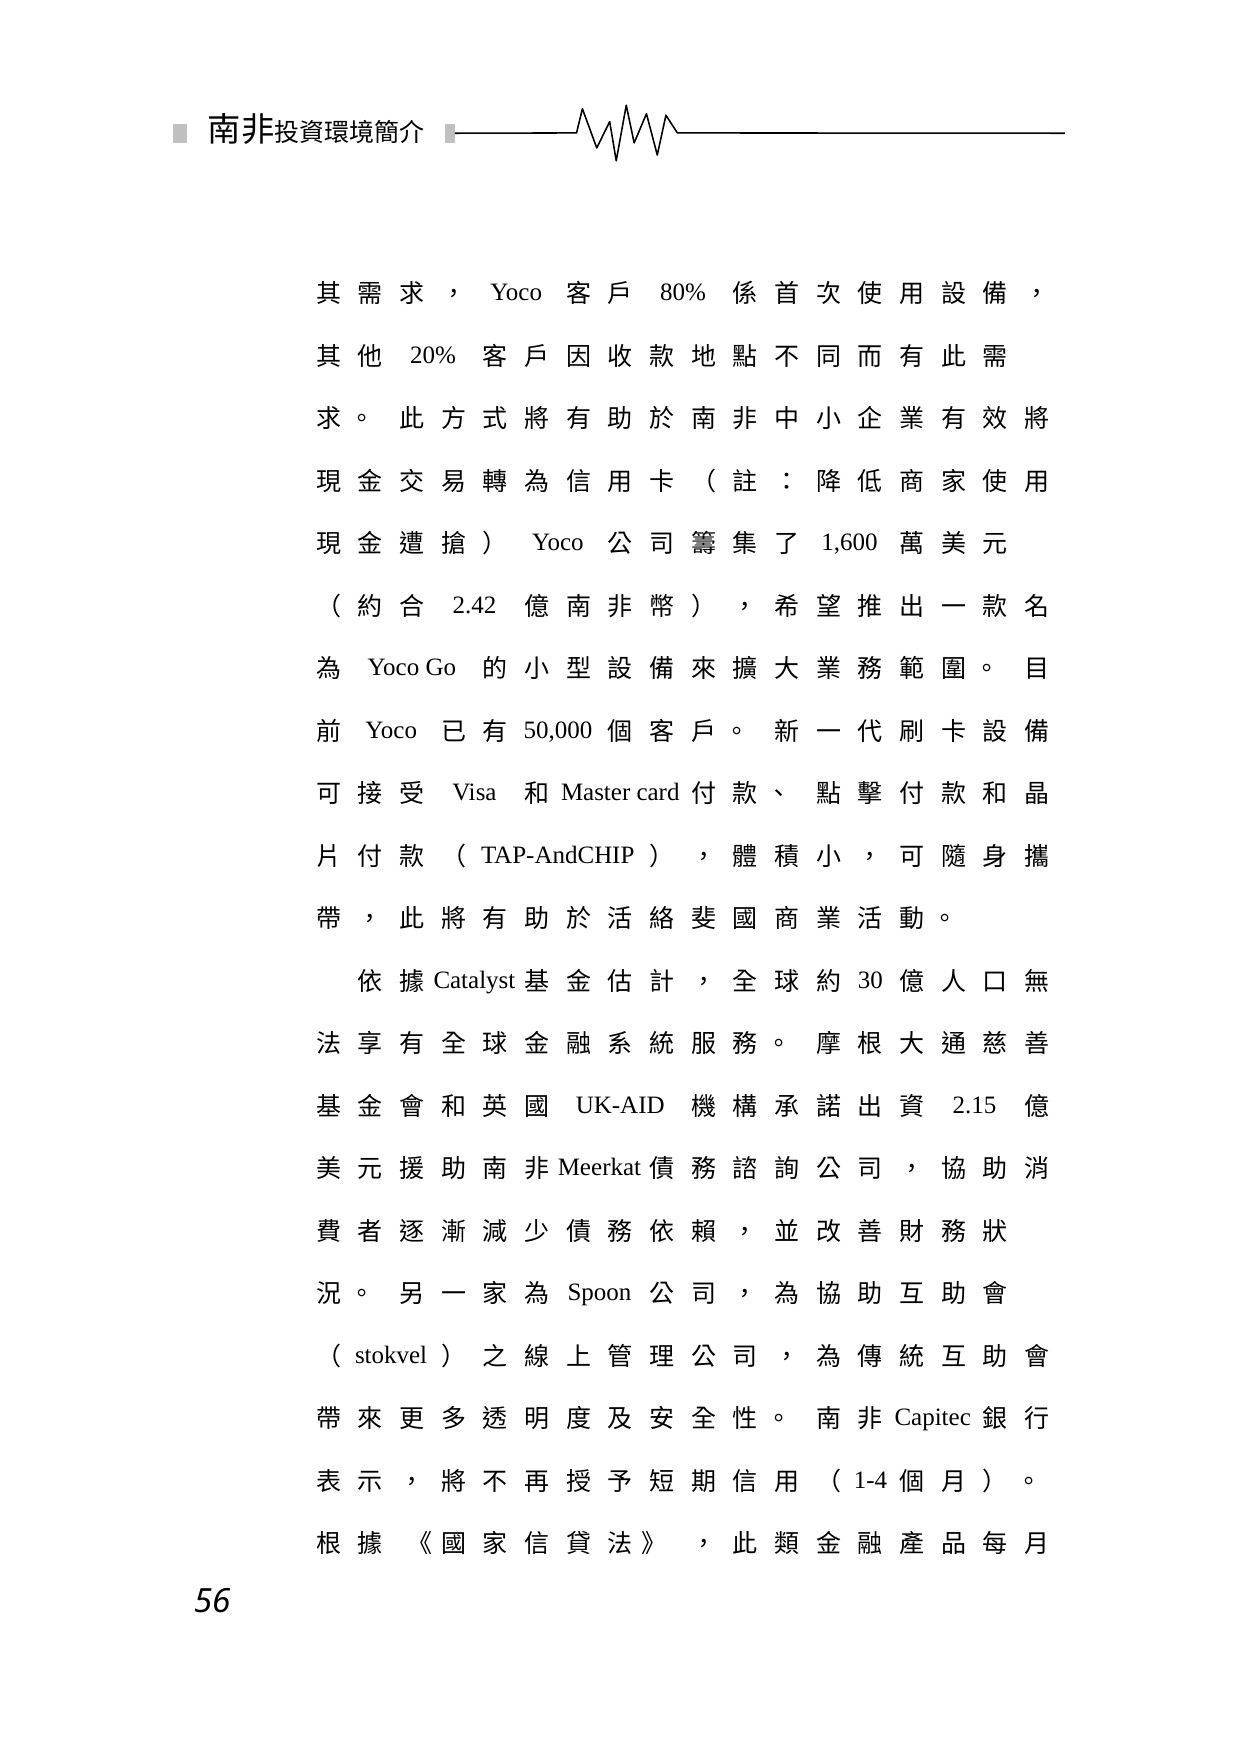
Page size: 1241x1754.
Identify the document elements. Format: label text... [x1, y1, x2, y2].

text 依據Catalyst基金估計，全球約30億人口無法享有全球金融系統服務。摩根大通慈善基金會和英國UK-AID機構承諾出資2.15億美元援助南非Meerkat債務諮詢公司，協助消費者逐漸減少債務依賴，並改善財務狀況。另一家為Spoon公司，為協助互助會（stokvel）之線上管理公司，為傳統互助會帶來更多透明度及安全性。南非Capitec銀行表示，將不再授予短期信用（1-4個月）。根據《國家信貸法》，此類金融產品每月 [281, 938, 1058, 1563]
text 其需求，Yoco客戶80%係首次使用設備，其他20%客戶因收款地點不同而有此需求。此方式將有助於南非中小企業有效將現金交易轉為信用卡（註：降低商家使用現金遭搶）Yoco公司籌集了1,600萬美元（約合2.42億南非幣），希望推出一款名為Yoco Go的小型設備來擴大業務範圍。目前Yoco已有50,000個客戶。新一代刷卡設備可接受Visa和Master card付款、點擊付款和晶片付款（TAP-AndCHIP），體積小，可隨身攜帶，此將有助於活絡斐國商業活動。 [281, 250, 1058, 938]
